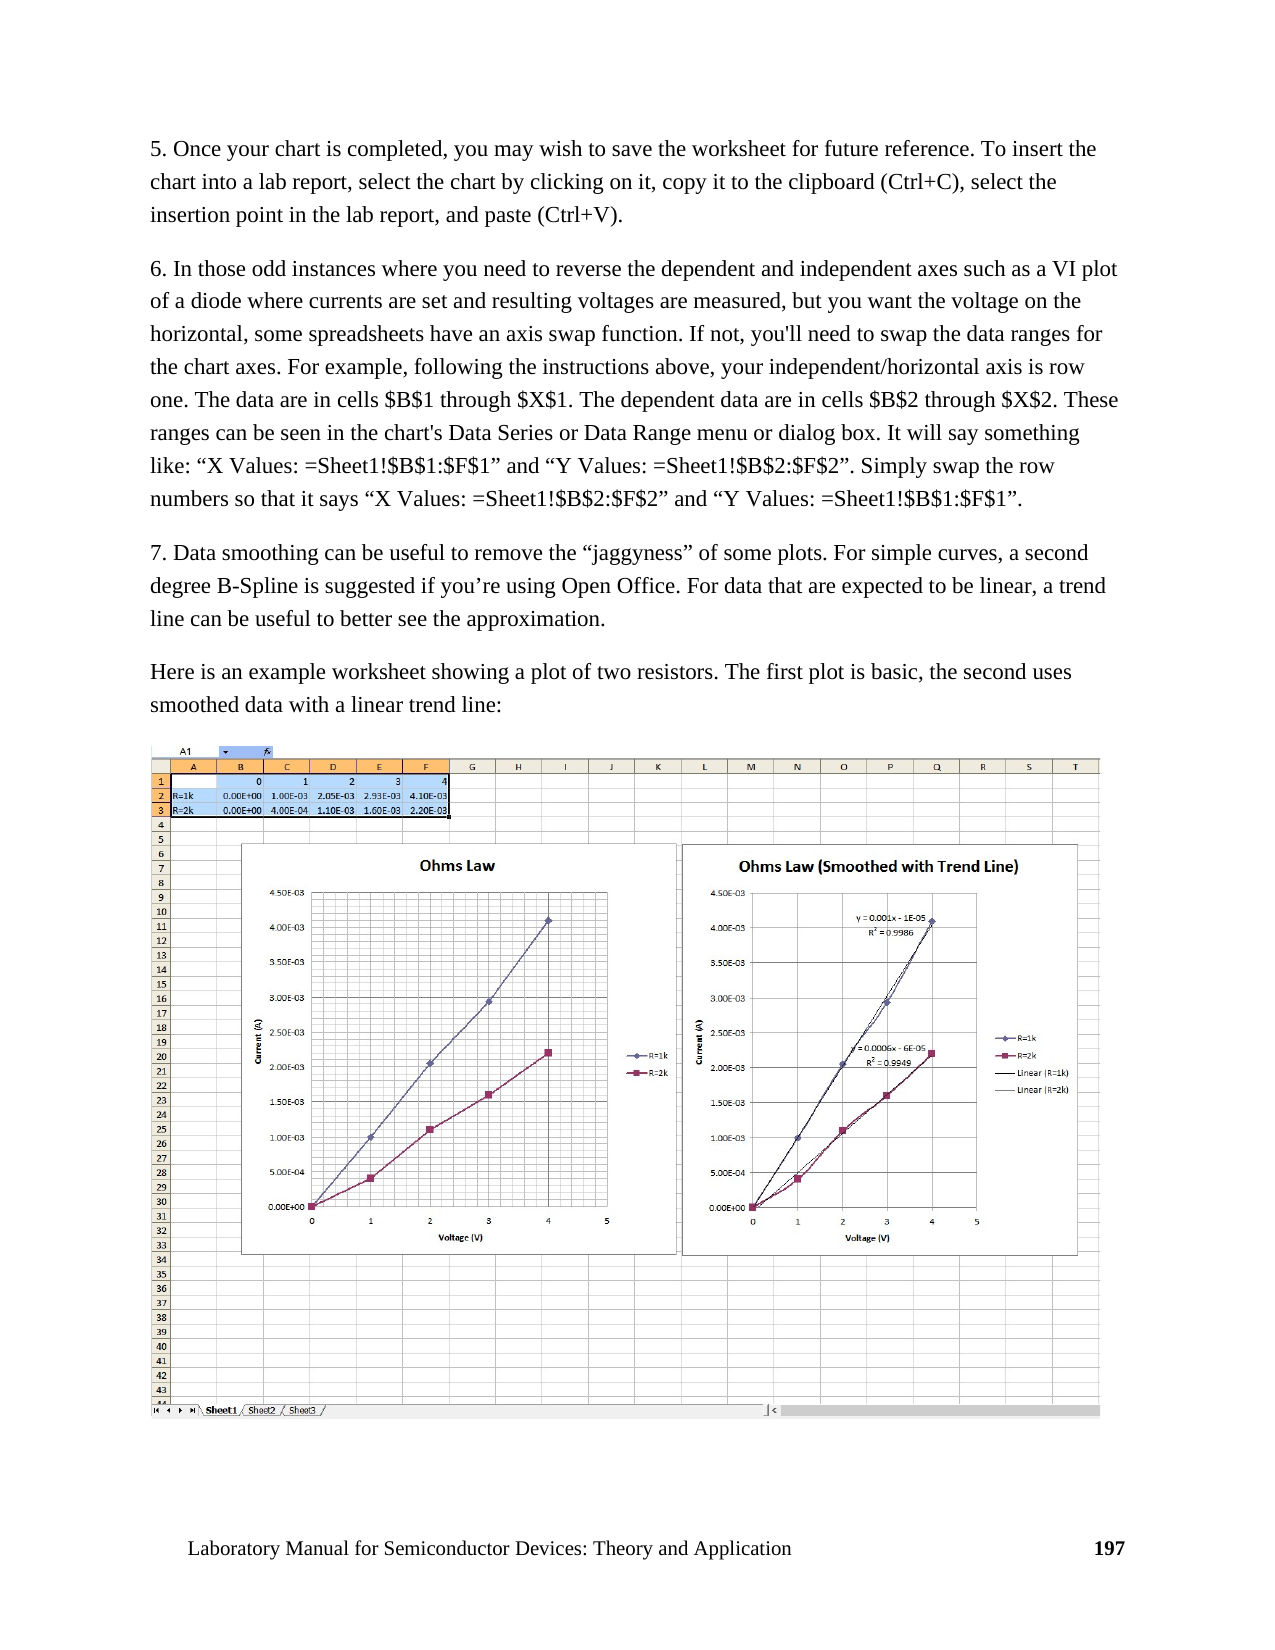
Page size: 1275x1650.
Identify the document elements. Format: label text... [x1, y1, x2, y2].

text Here is an example worksheet showing a plot of two resistors. The first plot is basic, the second uses smoothed data with a linear trend line: [150, 658, 1125, 718]
text 7. Data smoothing can be useful to remove the “jaggyness” of some plots. For simple curves, a second degree B-Spline is suggested if you’re using Open Office. For data that are expected to be linear, a trend line can be useful to better see the approximation. [150, 539, 1125, 631]
picture [151, 746, 1101, 1419]
text 6. In those odd instances where you need to reverse the dependent and independent axes such as a VI plot of a diode where currents are set and resulting voltages are measured, but you want the voltage on the horizontal, some spreadsheets have an axis swap function. If not, you'll need to swap the data ranges for the chart axes. For example, following the instructions above, your independent/horizontal axis is row one. The data are in cells $B$1 through $X$1. The dependent data are in cells $B$2 through $X$2. These ranges can be seen in the chart's Data Series or Data Range menu or dialog box. It will say something like: “X Values: =Sheet1!$B$1:$F$1” and “Y Values: =Sheet1!$B$2:$F$2”. Simply swap the row numbers so that it says “X Values: =Sheet1!$B$2:$F$2” and “Y Values: =Sheet1!$B$1:$F$1”. [150, 254, 1125, 511]
text 5. Once your chart is completed, you may wish to save the worksheet for future reference. To insert the chart into a lab report, select the chart by clicking on it, copy it to the clipboard (Ctrl+C), select the insertion point in the lab report, and paste (Ctrl+V). [150, 135, 1125, 227]
